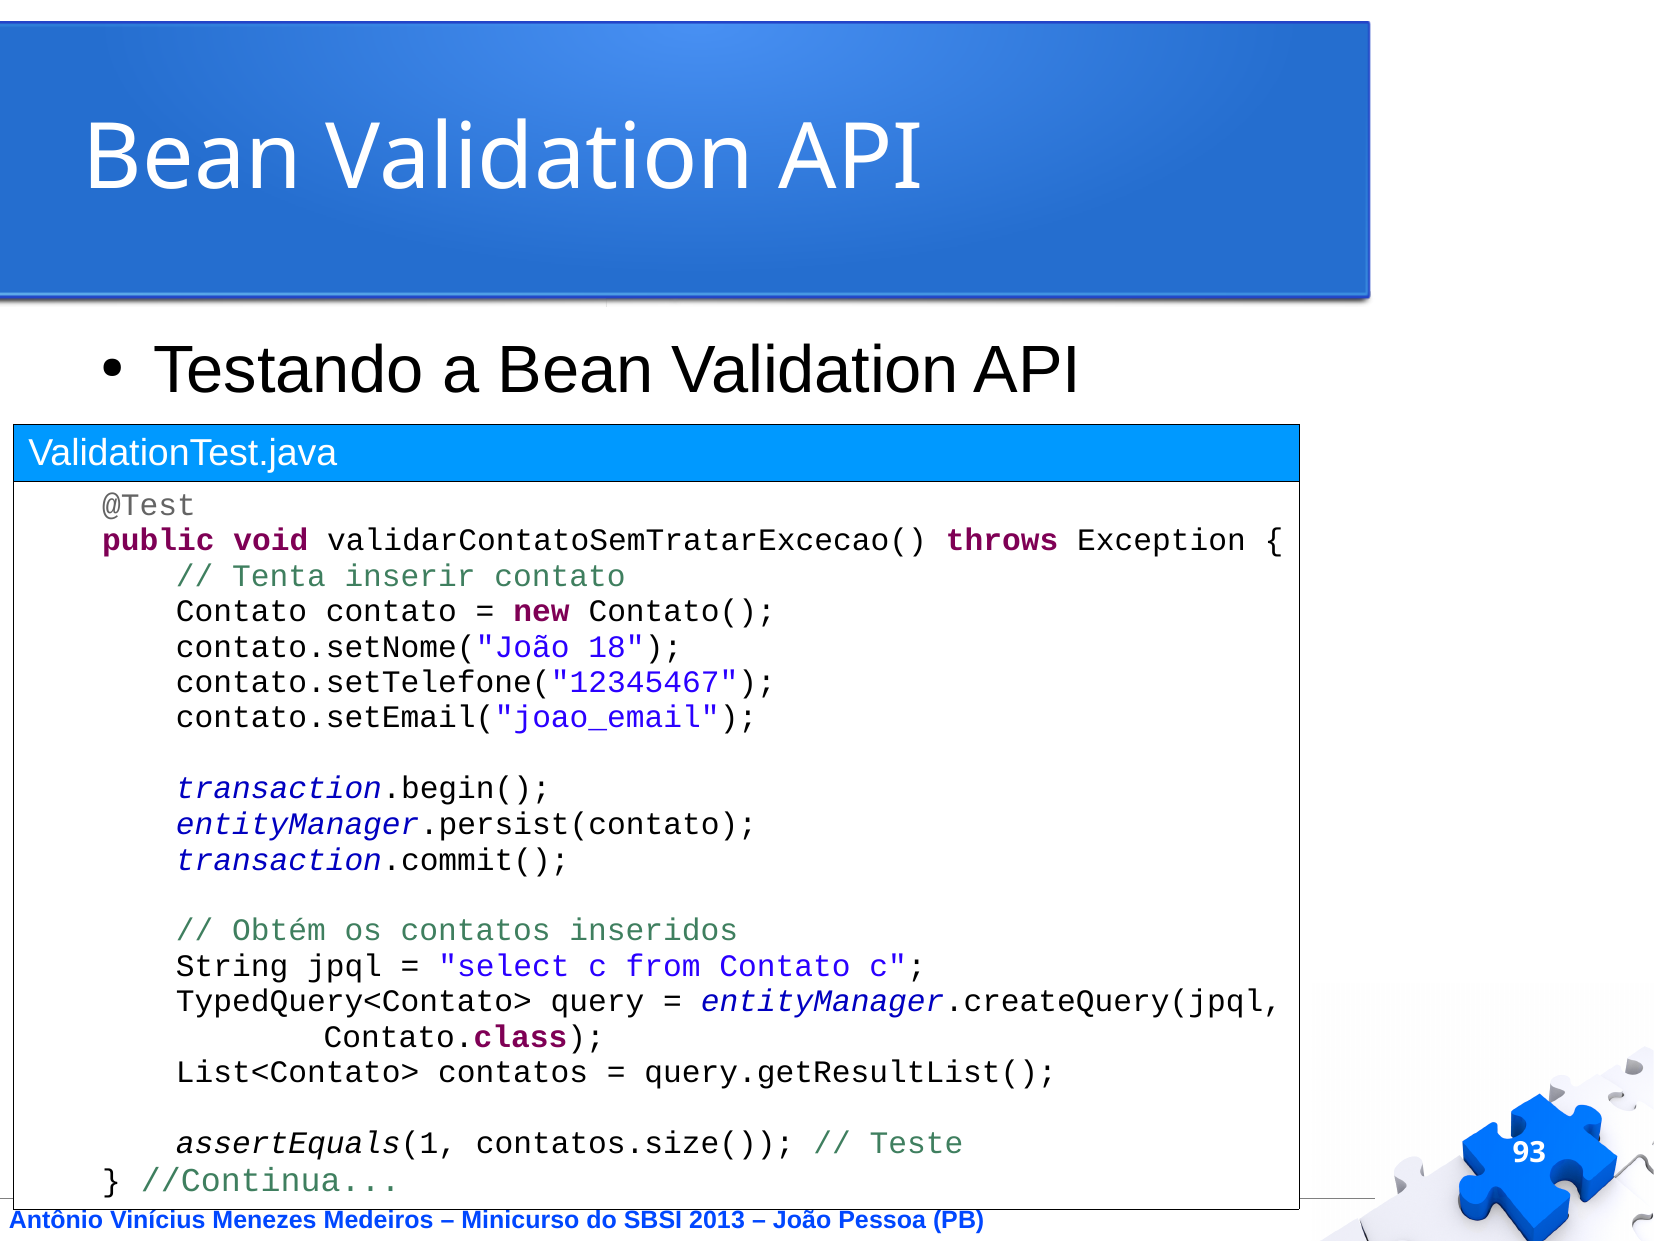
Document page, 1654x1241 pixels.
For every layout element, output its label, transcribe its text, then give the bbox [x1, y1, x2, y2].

table_header ValidationTest.java [14, 425, 1299, 481]
list Testando a Bean Validation API [82, 332, 1356, 1182]
picture [0, 21, 1375, 307]
picture [1311, 983, 1654, 1241]
title Bean Validation API [82, 49, 1323, 257]
table_cell @Test public void validarContatoSemTratarExcecao() throws Exception { // Tenta inserir contato Contato contato = new Contato(); contato.setNome("João 18"); contato.setTelefone("12345467"); contato.setEmail("joao_email"); transaction.begin(); entityManager.persist(contato); transaction.commit(); // Obtém os contatos inseridos String jpql = "select c from Contato c"; TypedQuery<Contato> query = entityManager.createQuery(jpql, Contato.class); List<Contato> contatos = query.getResultList(); assertEquals(1, contatos.size()); // Teste } //Continua... [14, 482, 1299, 1209]
